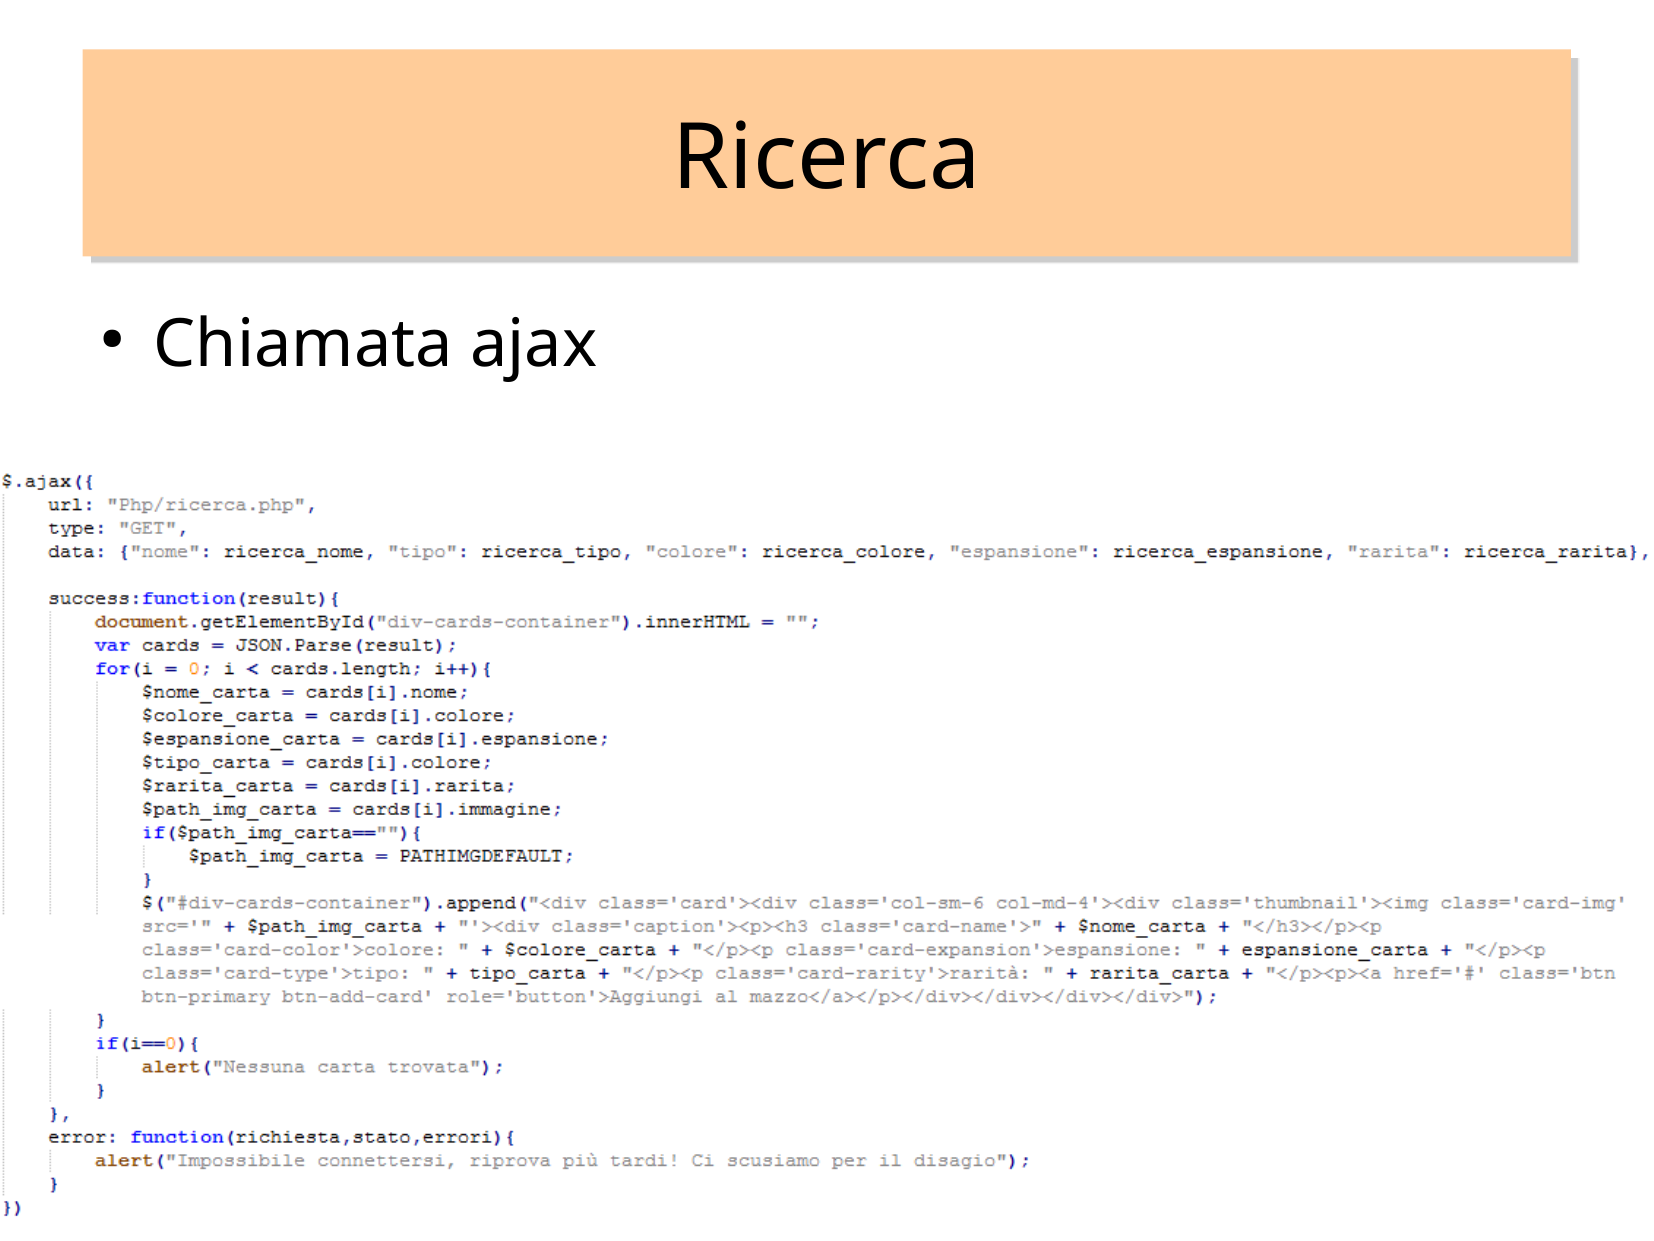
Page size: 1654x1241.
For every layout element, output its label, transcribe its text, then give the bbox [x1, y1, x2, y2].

list Chiamata ajax [82, 294, 1571, 461]
picture [0, 471, 1654, 1219]
title Ricerca [82, 49, 1571, 257]
